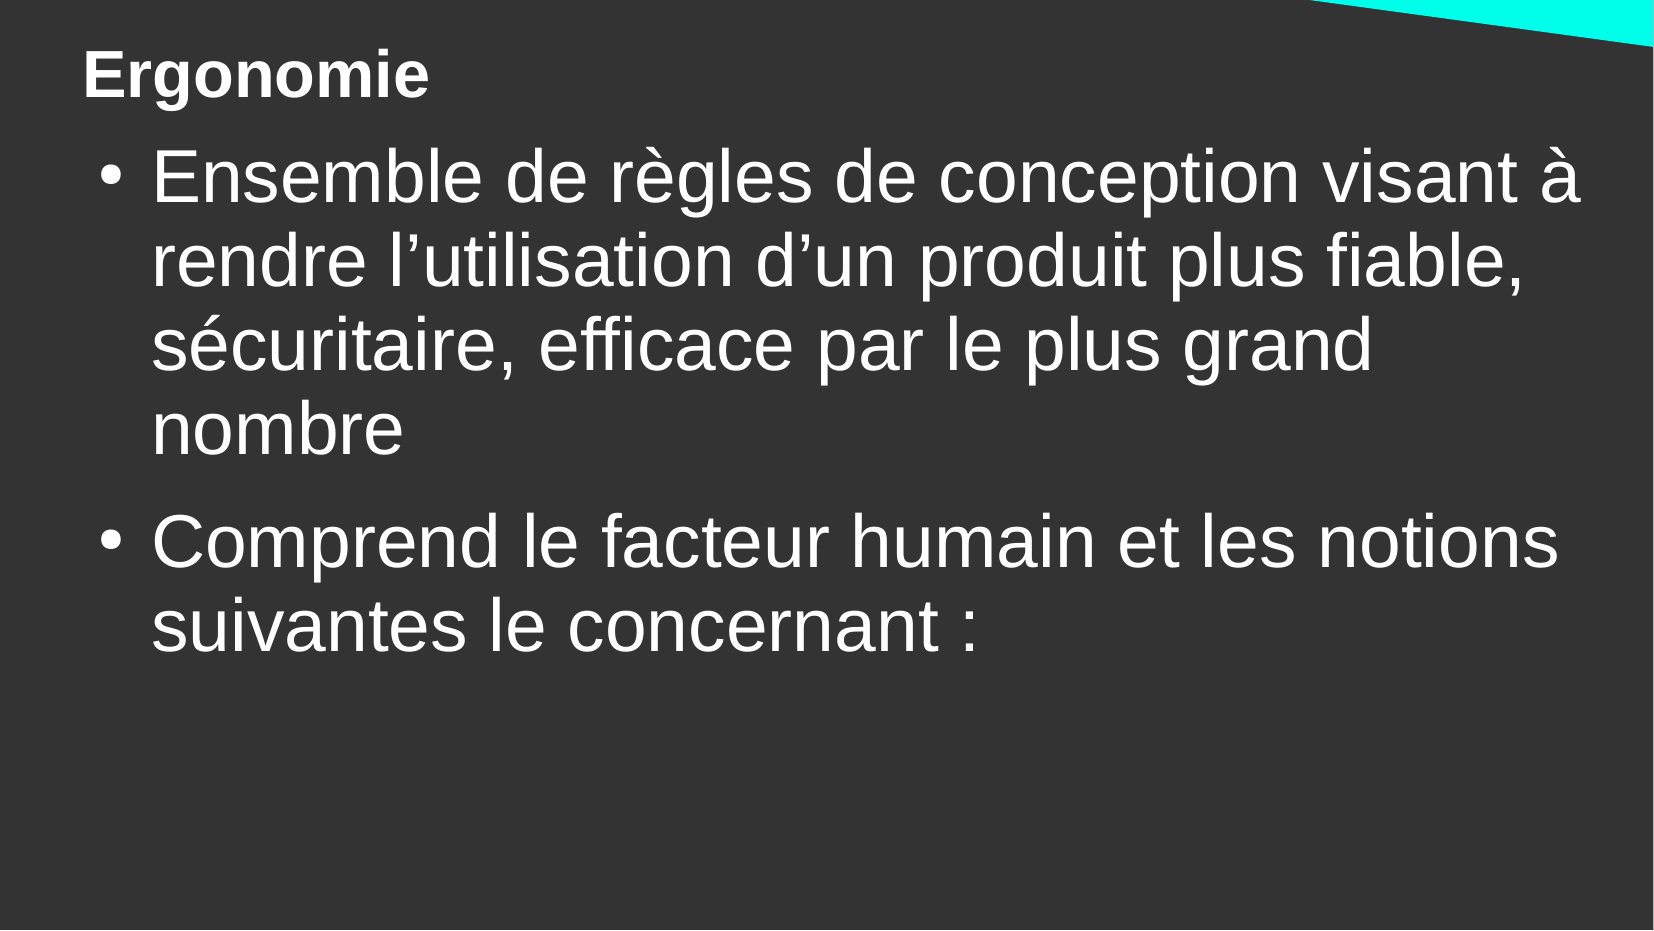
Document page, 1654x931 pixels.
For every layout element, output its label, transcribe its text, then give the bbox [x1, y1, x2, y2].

list Ensemble de règles de conception visant à rendre l’utilisation d’un produit plus fiable, sécuritaire, efficace par le plus grand nombre Comprend le facteur humain et les notions suivantes le concernant : [80, 134, 1620, 803]
title Ergonomie [82, 37, 1571, 114]
text_box [1309, 0, 1654, 48]
